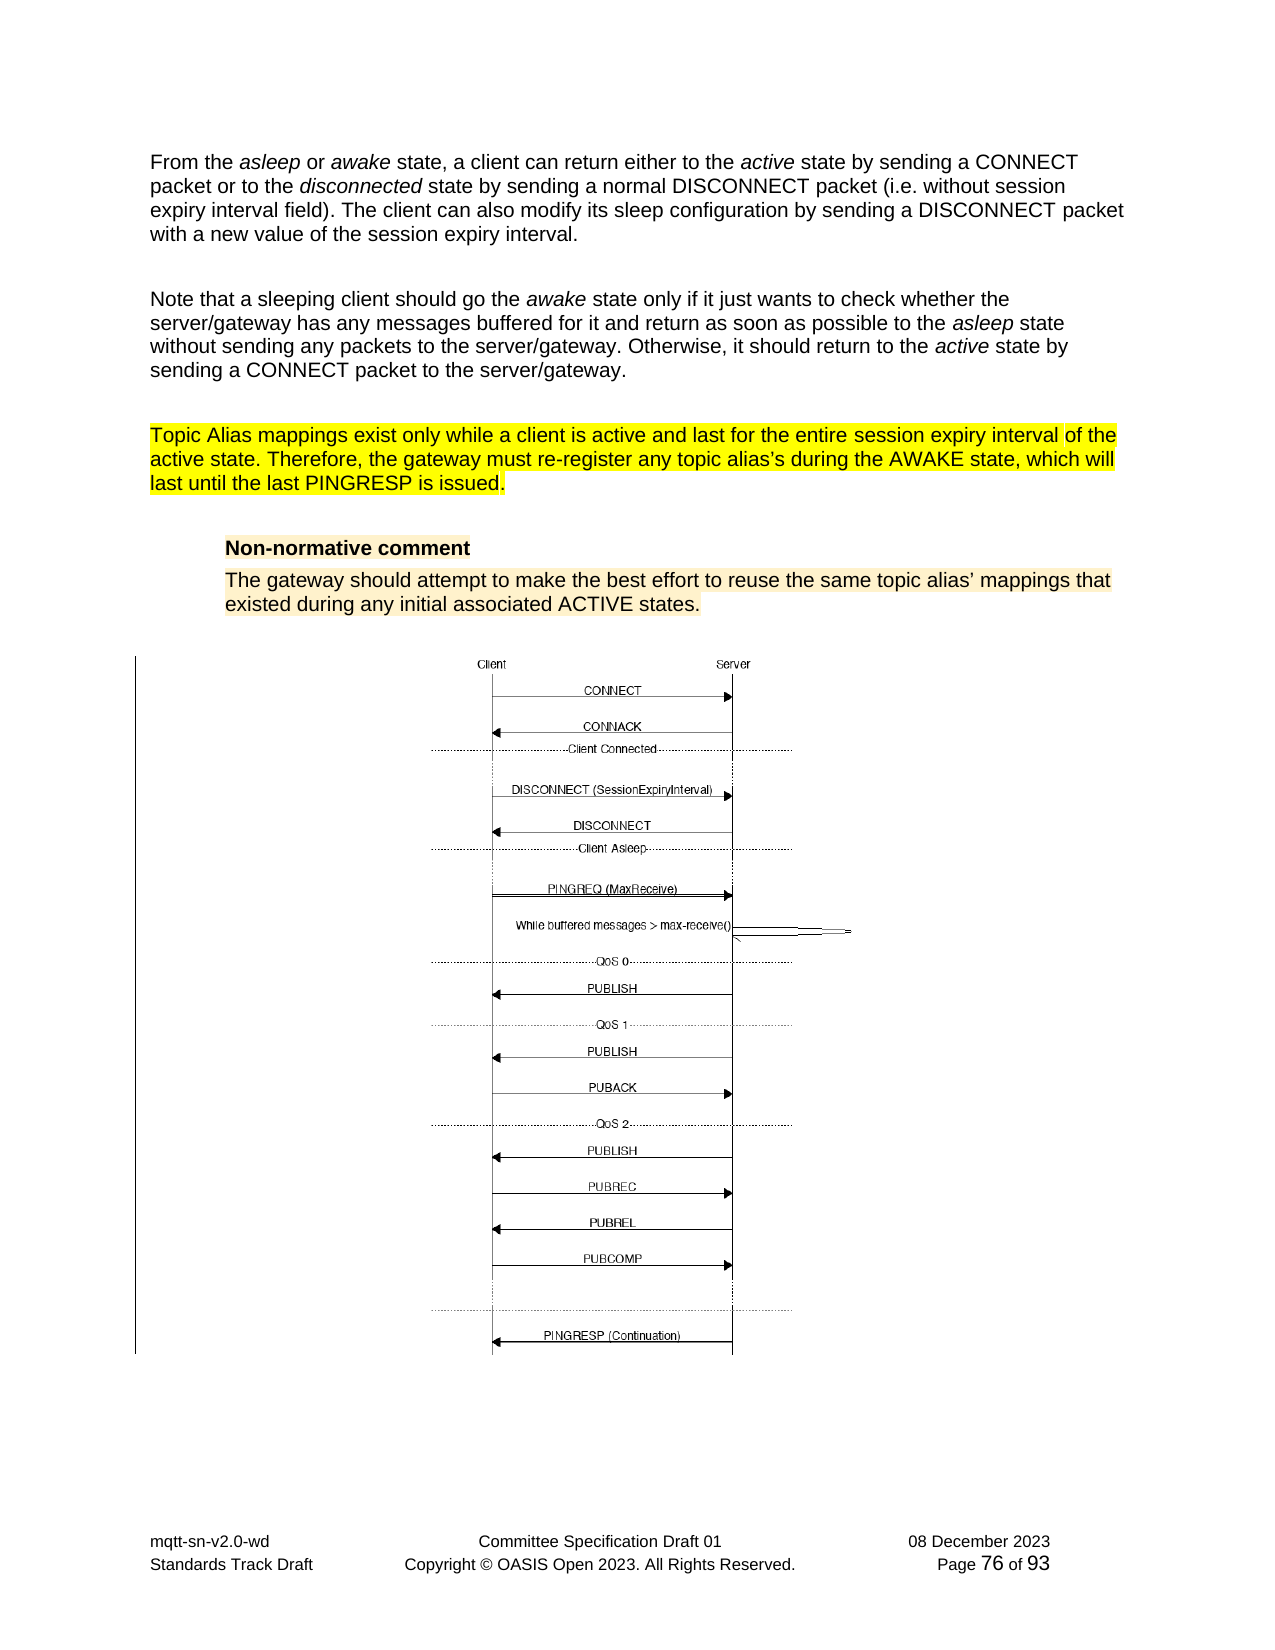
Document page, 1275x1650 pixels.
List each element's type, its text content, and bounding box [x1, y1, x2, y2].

text Non-normative comment [225, 535, 1125, 559]
text Note that a sleeping client should go the awake state only if it just wants to check whether the server/gateway has any messages buffered for it and return as soon as possible to the asleep state without sending any packets to the server/gateway. Otherwise, it should return to the active state by sending a CONNECT packet to the server/gateway. [150, 286, 1125, 382]
picture [371, 656, 852, 1355]
text The gateway should attempt to make the best effort to reuse the same topic alias’ mappings that existed during any initial associated ACTIVE states. [225, 568, 1125, 616]
text Topic Alias mappings exist only while a client is active and last for the entire session expiry interval of the active state. Therefore, the gateway must re-register any topic alias’s during the AWAKE state, which will last until the last PINGRESP is issued. [150, 423, 1125, 495]
text From the asleep or awake state, a client can return either to the active state by sending a CONNECT packet or to the disconnected state by sending a normal DISCONNECT packet (i.e. without session expiry interval field). The client can also modify its sleep configuration by sending a DISCONNECT packet with a new value of the session expiry interval. [150, 150, 1125, 246]
